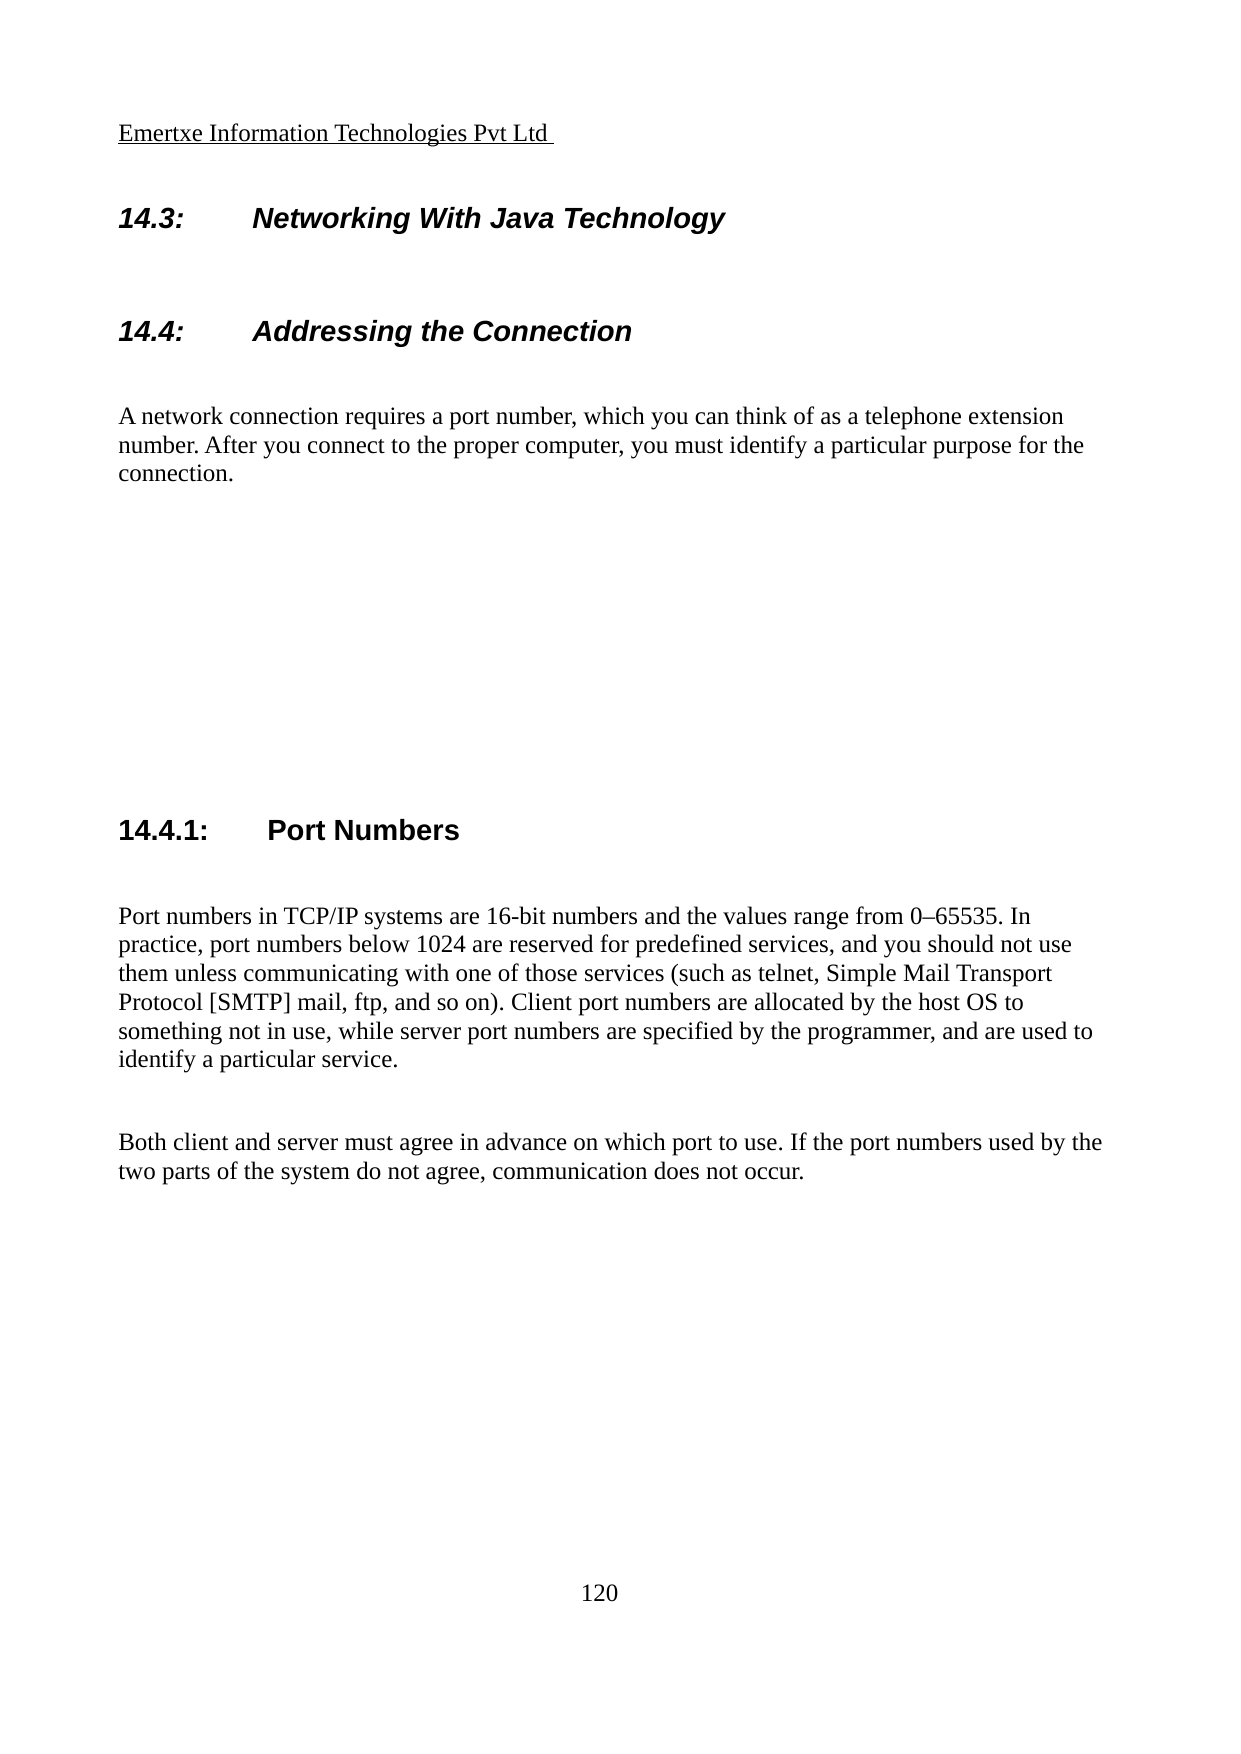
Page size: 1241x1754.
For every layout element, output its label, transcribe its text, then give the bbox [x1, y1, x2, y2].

text A network connection requires a port number, which you can think of as a telephone extension number. After you connect to the proper computer, you must identify a particular purpose for the connection. [118, 401, 1122, 487]
text Port numbers in TCP/IP systems are 16-bit numbers and the values range from 0–65535. In practice, port numbers below 1024 are reserved for predefined services, and you should not use them unless communicating with one of those services (such as telnet, Simple Mail Transport Protocol [SMTP] mail, ftp, and so on). Client port numbers are allocated by the host OS to something not in use, while server port numbers are specified by the programmer, and are used to identify a particular service. [118, 901, 1122, 1073]
subtitle Networking With Java Technology [118, 201, 1122, 235]
subtitle Port Numbers [118, 813, 1122, 847]
text Both client and server must agree in advance on which port to use. If the port numbers used by the two parts of the system do not agree, communication does not occur. [118, 1127, 1122, 1184]
subtitle Addressing the Connection [118, 314, 1122, 347]
